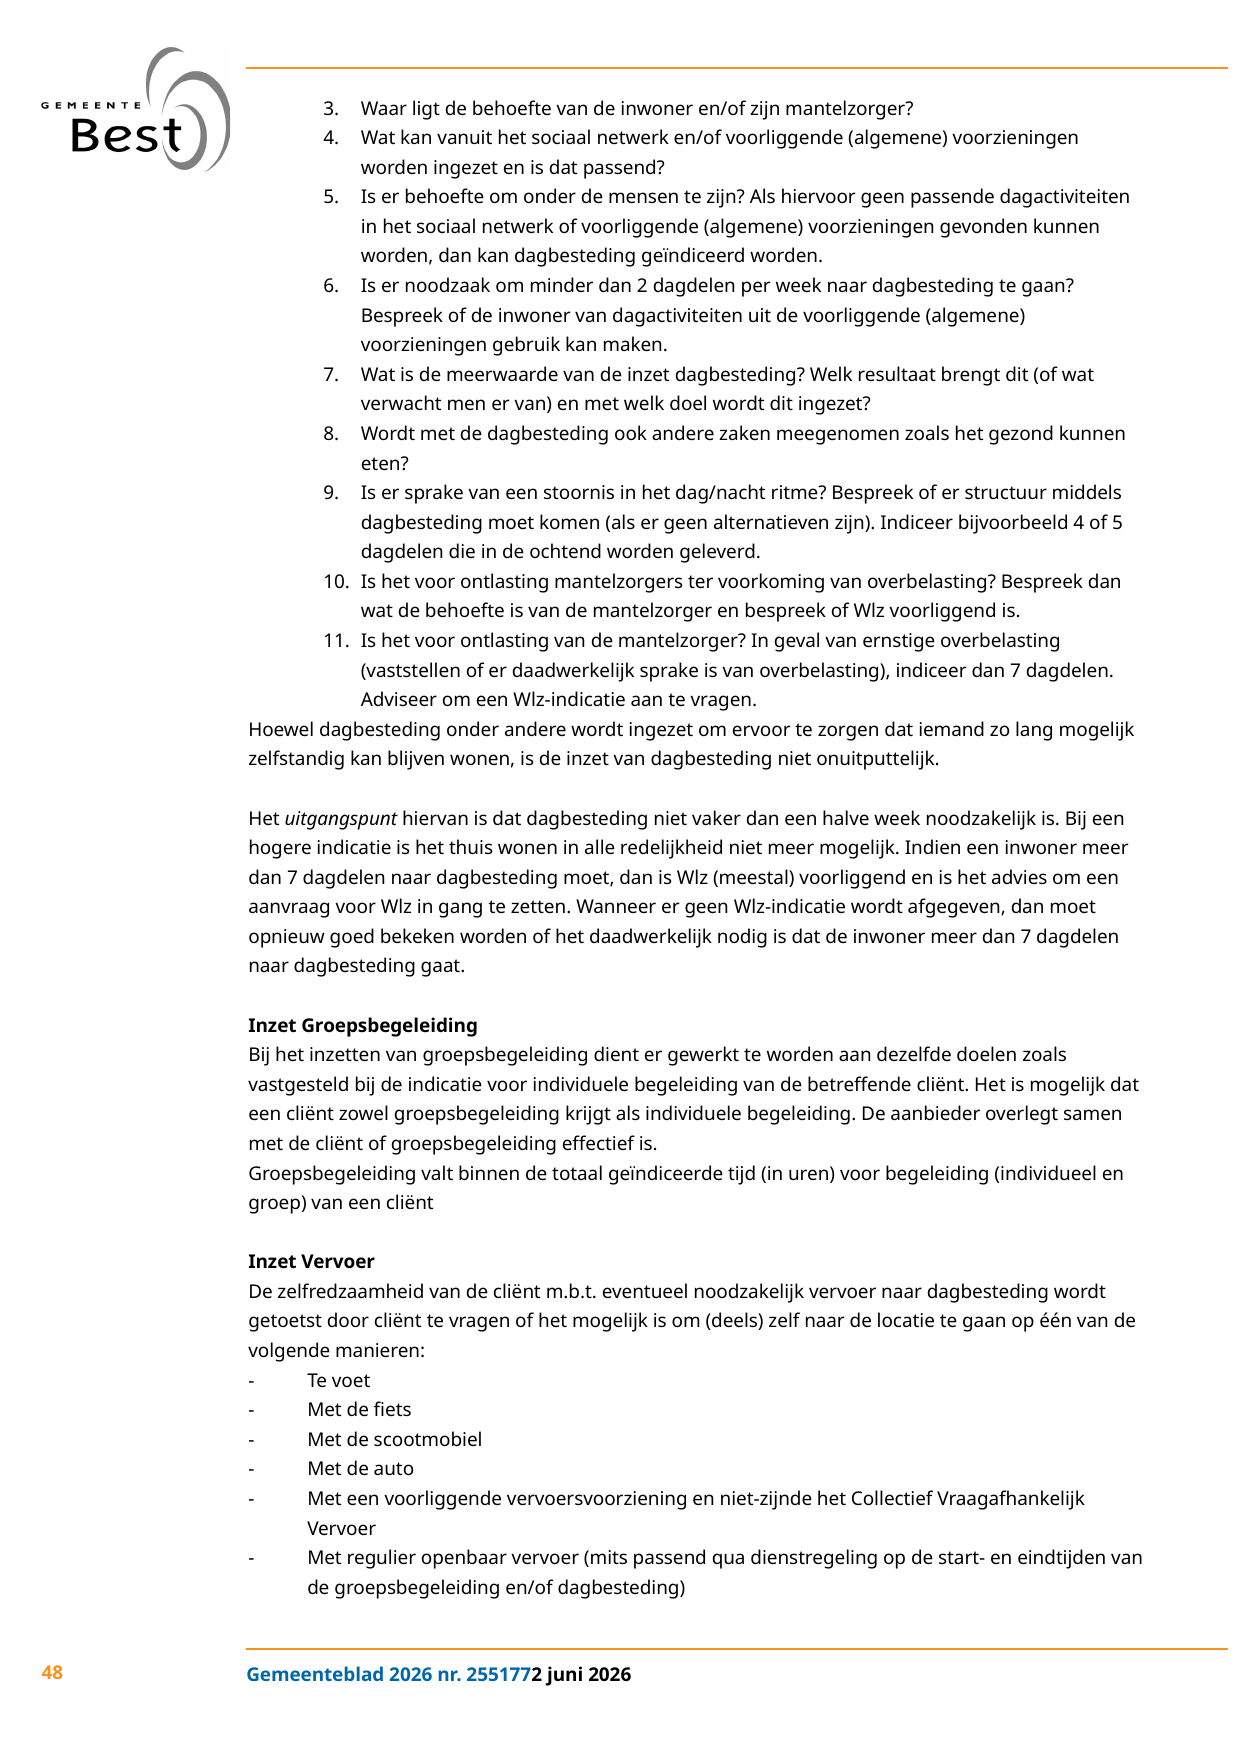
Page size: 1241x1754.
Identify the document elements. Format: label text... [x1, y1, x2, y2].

list Met de auto [248, 1456, 1152, 1481]
list Is er noodzaak om minder dan 2 dagdelen per week naar dagbesteding te gaan? Bespreek of de inwoner van dagactiviteiten uit de voorliggende (algemene) voorzieningen gebruik kan maken. [323, 272, 1152, 357]
text Hoewel dagbesteding onder andere wordt ingezet om ervoor te zorgen dat iemand zo lang mogelijk zelfstandig kan blijven wonen, is de inzet van dagbesteding niet onuitputtelijk. [248, 716, 1152, 771]
list Is er sprake van een stoornis in het dag/nacht ritme? Bespreek of er structuur middels dagbesteding moet komen (als er geen alternatieven zijn). Indiceer bijvoorbeeld 4 of 5 dagdelen die in de ochtend worden geleverd. [323, 479, 1152, 564]
list Wat is de meerwaarde van de inzet dagbesteding? Welk resultaat brengt dit (of wat verwacht men er van) en met welk doel wordt dit ingezet? [323, 361, 1152, 416]
text Het uitgangspunt hiervan is dat dagbesteding niet vaker dan een halve week noodzakelijk is. Bij een hogere indicatie is het thuis wonen in alle redelijkheid niet meer mogelijk. Indien een inwoner meer dan 7 dagdelen naar dagbesteding moet, dan is Wlz (meestal) voorliggend en is het advies om een aanvraag voor Wlz in gang te zetten. Wanneer er geen Wlz-indicatie wordt afgegeven, dan moet opnieuw goed bekeken worden of het daadwerkelijk nodig is dat de inwoner meer dan 7 dagdelen naar dagbesteding gaat. [248, 805, 1152, 978]
list Met een voorliggende vervoersvoorziening en niet-zijnde het Collectief Vraagafhankelijk Vervoer [248, 1485, 1152, 1541]
text Inzet Groepsbegeleiding [248, 1012, 1152, 1038]
list Te voet [248, 1367, 1152, 1393]
list Met de scootmobiel [248, 1426, 1152, 1452]
text De zelfredzaamheid van de cliënt m.b.t. eventueel noodzakelijk vervoer naar dagbesteding wordt getoetst door cliënt te vragen of het mogelijk is om (deels) zelf naar de locatie te gaan op één van de volgende manieren: [248, 1278, 1152, 1363]
text Inzet Vervoer [248, 1248, 1152, 1274]
list Met regulier openbaar vervoer (mits passend qua dienstregeling op de start- en eindtijden van de groepsbegeleiding en/of dagbesteding) [248, 1544, 1152, 1600]
text Groepsbegeleiding valt binnen de totaal geïndiceerde tijd (in uren) voor begeleiding (individueel en groep) van een cliënt [248, 1160, 1152, 1215]
list Wordt met de dagbesteding ook andere zaken meegenomen zoals het gezond kunnen eten? [323, 420, 1152, 476]
list Waar ligt de behoefte van de inwoner en/of zijn mantelzorger? [323, 95, 1152, 121]
list Is er behoefte om onder de mensen te zijn? Als hiervoor geen passende dagactiviteiten in het sociaal netwerk of voorliggende (algemene) voorzieningen gevonden kunnen worden, dan kan dagbesteding geïndiceerd worden. [323, 183, 1152, 268]
list Is het voor ontlasting mantelzorgers ter voorkoming van overbelasting? Bespreek dan wat de behoefte is van de mantelzorger en bespreek of Wlz voorliggend is. [323, 568, 1152, 623]
list Met de fiets [248, 1396, 1152, 1422]
list Wat kan vanuit het sociaal netwerk en/of voorliggende (algemene) voorzieningen worden ingezet en is dat passend? [323, 124, 1152, 180]
list Is het voor ontlasting van de mantelzorger? In geval van ernstige overbelasting (vaststellen of er daadwerkelijk sprake is van overbelasting), indiceer dan 7 dagdelen. Adviseer om een Wlz-indicatie aan te vragen. [323, 627, 1152, 712]
picture [41, 47, 231, 172]
text Bij het inzetten van groepsbegeleiding dient er gewerkt te worden aan dezelfde doelen zoals vastgesteld bij de indicatie voor individuele begeleiding van de betreffende cliënt. Het is mogelijk dat een cliënt zowel groepsbegeleiding krijgt als individuele begeleiding. De aanbieder overlegt samen met de cliënt of groepsbegeleiding effectief is. [248, 1041, 1152, 1156]
